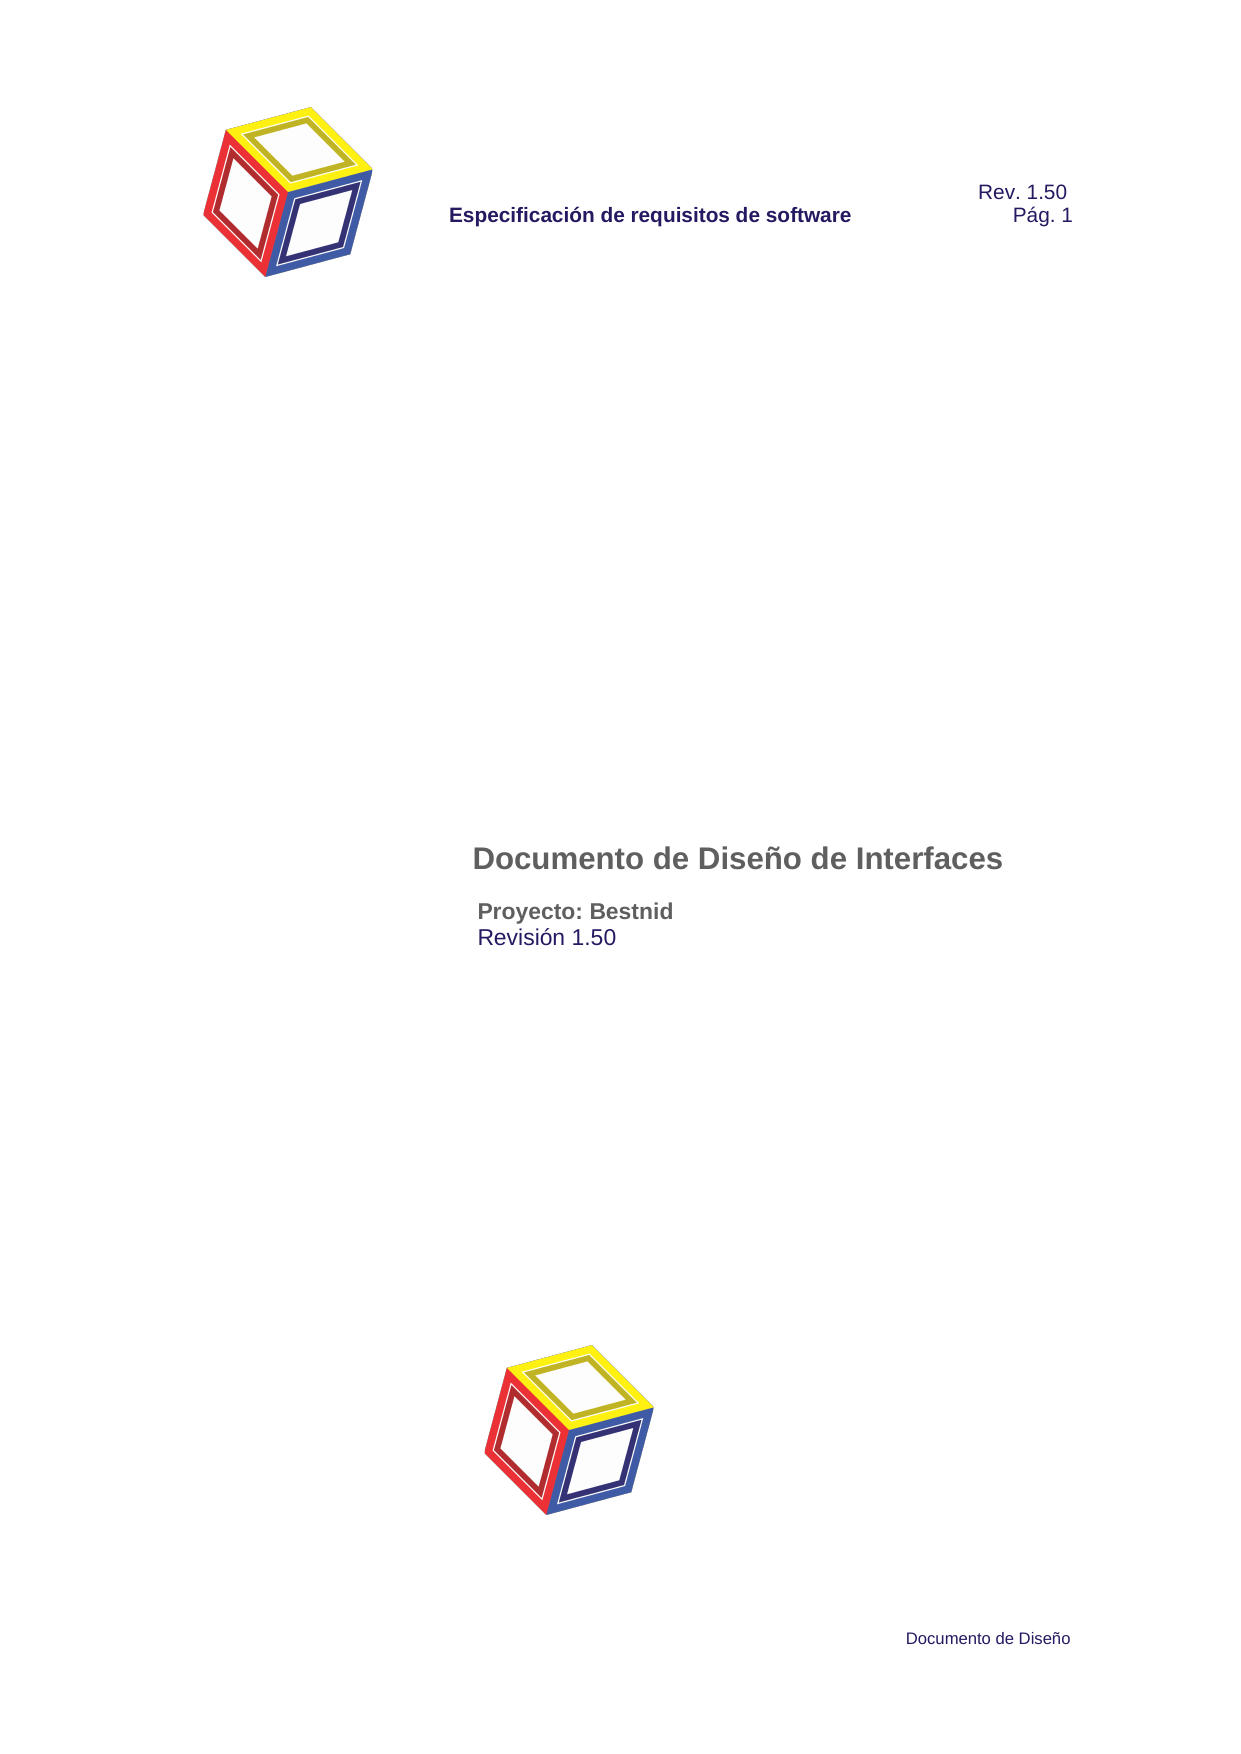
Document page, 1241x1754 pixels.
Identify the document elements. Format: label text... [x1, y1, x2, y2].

table_header [459, 1322, 680, 1514]
table_header [428, 818, 1029, 841]
table_header [680, 1322, 766, 1514]
text Proyecto: Bestnid [477, 899, 1107, 925]
text Revisión 1.50 [477, 925, 1107, 950]
picture [203, 107, 373, 277]
table_header [766, 1322, 1078, 1514]
text Documento de Diseño de Interfaces [421, 841, 1107, 876]
picture [484, 1345, 654, 1515]
